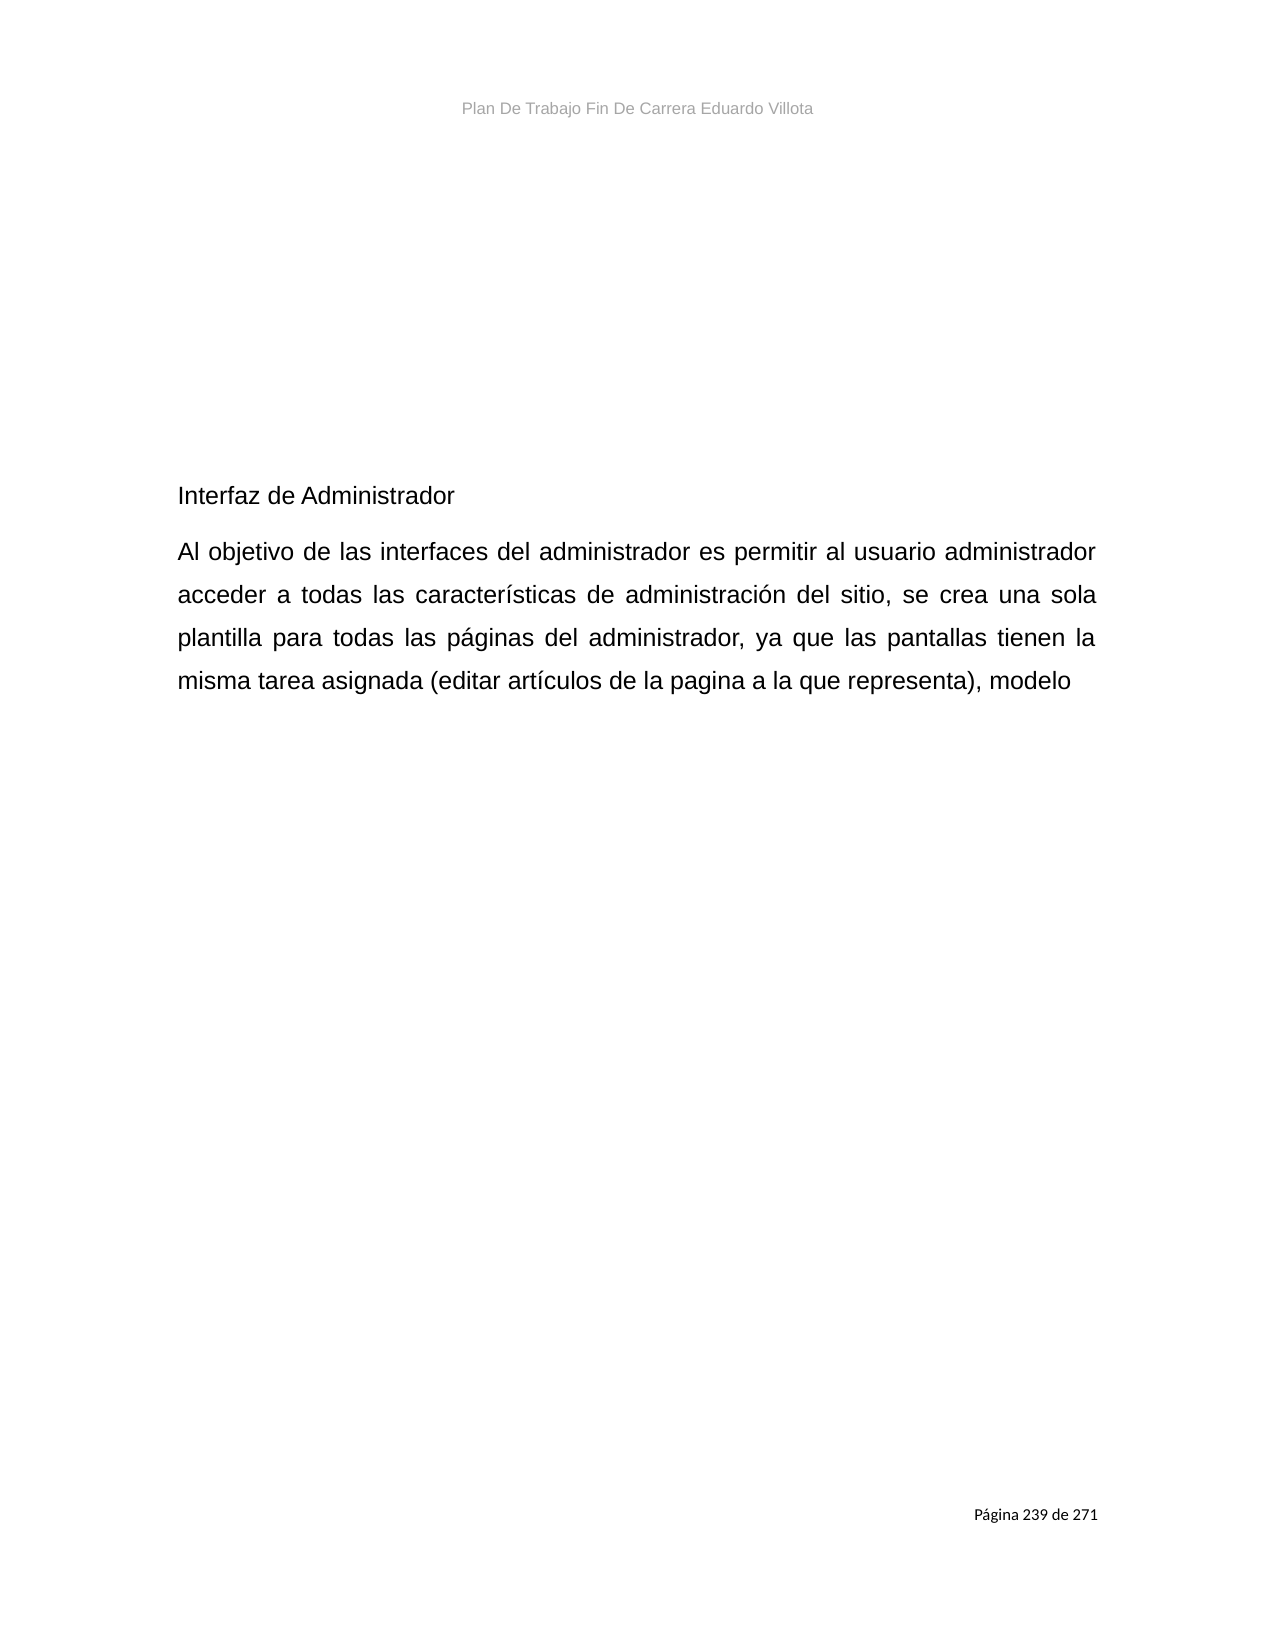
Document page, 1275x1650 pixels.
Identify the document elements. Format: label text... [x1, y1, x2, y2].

text Al objetivo de las interfaces del administrador es permitir al usuario administrador acceder a todas las características de administración del sitio, se crea una sola plantilla para todas las páginas del administrador, ya que las pantallas tienen la misma tarea asignada (editar artículos de la pagina a la que representa), modelo [177, 537, 1098, 695]
text Interfaz de Administrador [177, 481, 1098, 510]
